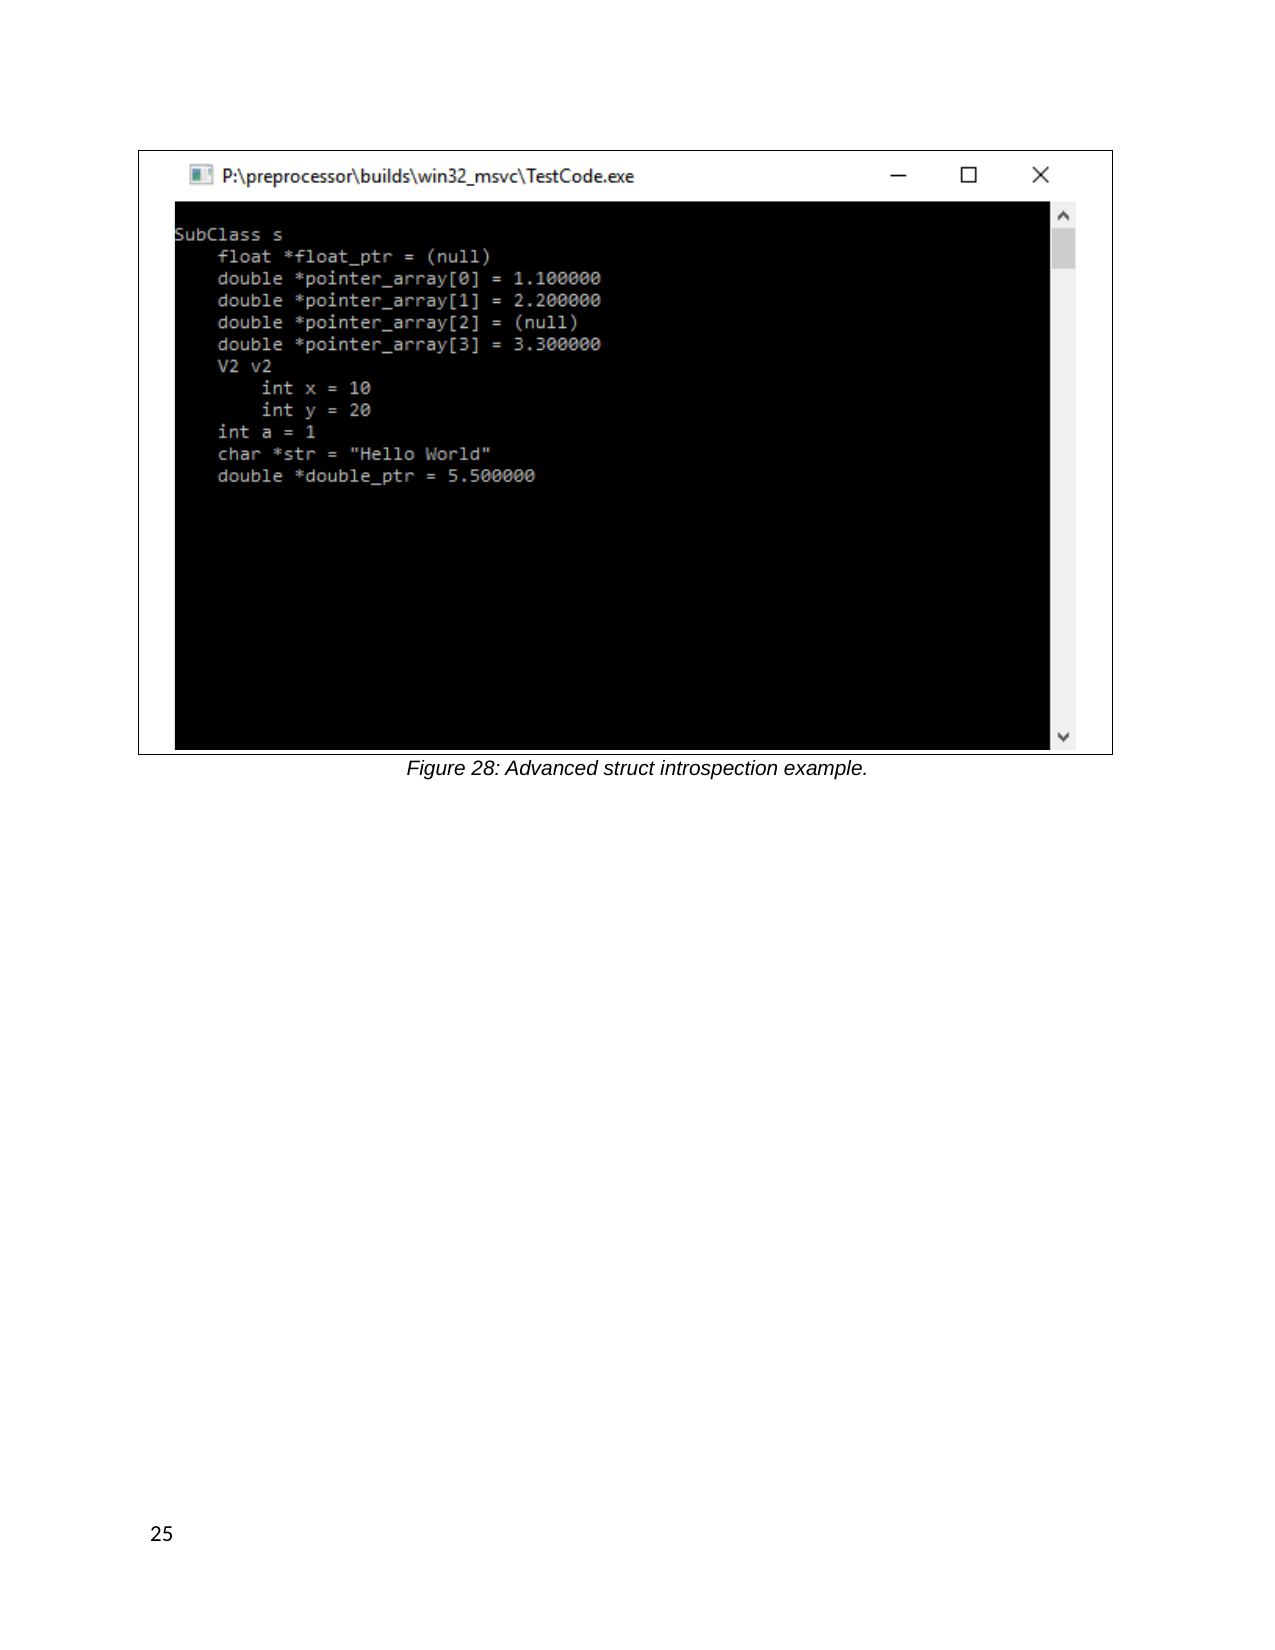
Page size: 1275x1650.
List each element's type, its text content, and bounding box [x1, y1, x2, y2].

table_cell [139, 151, 1112, 754]
picture [174, 151, 1077, 750]
text Figure 28: Advanced struct introspection example. [150, 755, 1125, 779]
